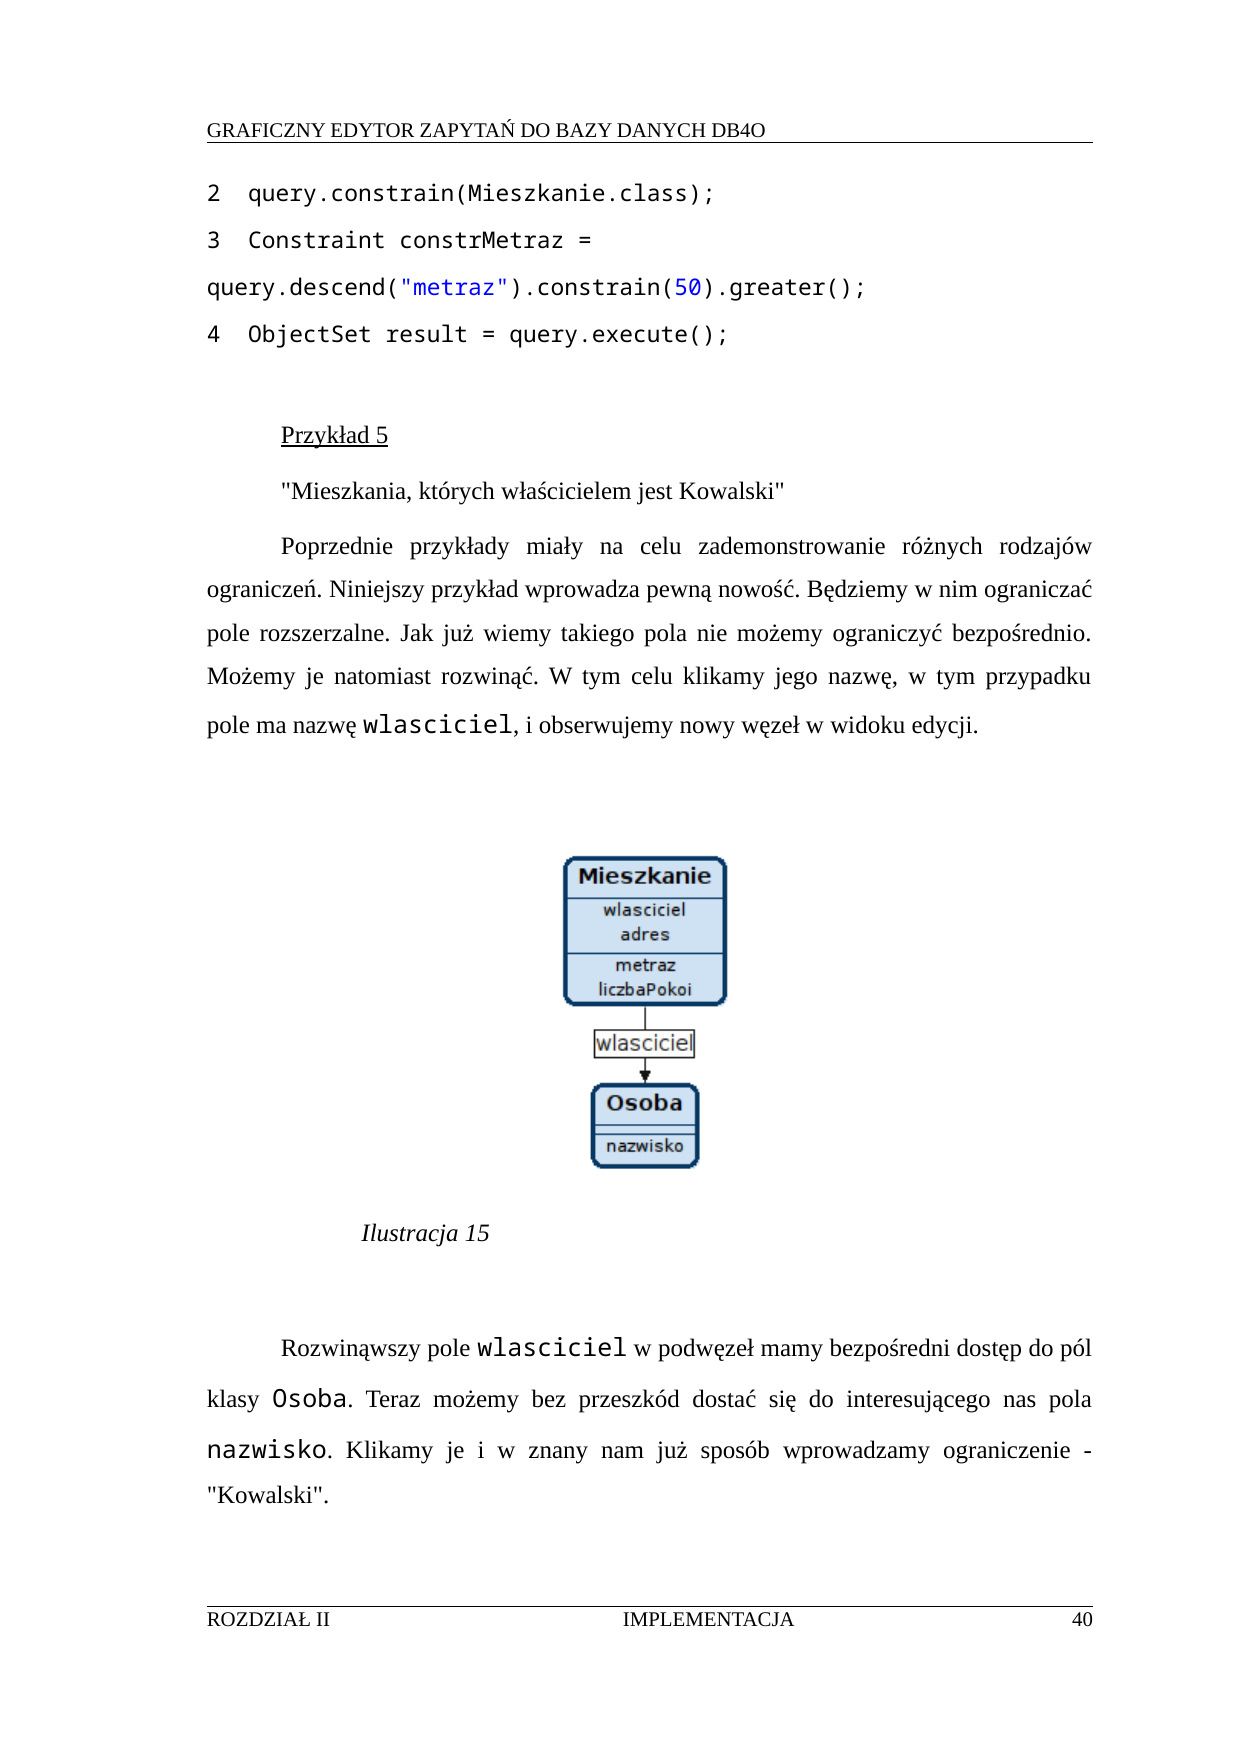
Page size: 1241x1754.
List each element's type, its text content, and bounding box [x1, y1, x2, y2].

text Przykład 5 [207, 420, 1093, 449]
text 2 query.constrain(Mieszkanie.class); [207, 177, 1093, 208]
text 3 Constraint constrMetraz = query.descend("metraz").constrain(50).greater(); [207, 224, 1093, 302]
text "Mieszkania, których właścicielem jest Kowalski" [207, 476, 1093, 504]
picture [361, 838, 939, 1218]
text Rozwinąwszy pole wlasciciel w podwęzeł mamy bezpośredni dostęp do pól klasy Osoba. Teraz możemy bez przeszkód dostać się do interesującego nas pola nazwisko. Klikamy je i w znany nam już sposób wprowadzamy ograniczenie - "Kowalski". [207, 1329, 1093, 1508]
text Poprzednie przykłady miały na celu zademonstrowanie różnych rodzajów ograniczeń. Niniejszy przykład wprowadza pewną nowość. Będziemy w nim ograniczać pole rozszerzalne. Jak już wiemy takiego pola nie możemy ograniczyć bezpośrednio. Możemy je natomiast rozwinąć. W tym celu klikamy jego nazwę, w tym przypadku pole ma nazwę wlasciciel, i obserwujemy nowy węzeł w widoku edycji. [207, 531, 1093, 741]
text Ilustracja 15 [361, 1218, 938, 1247]
text 4 ObjectSet result = query.execute(); [207, 318, 1093, 349]
